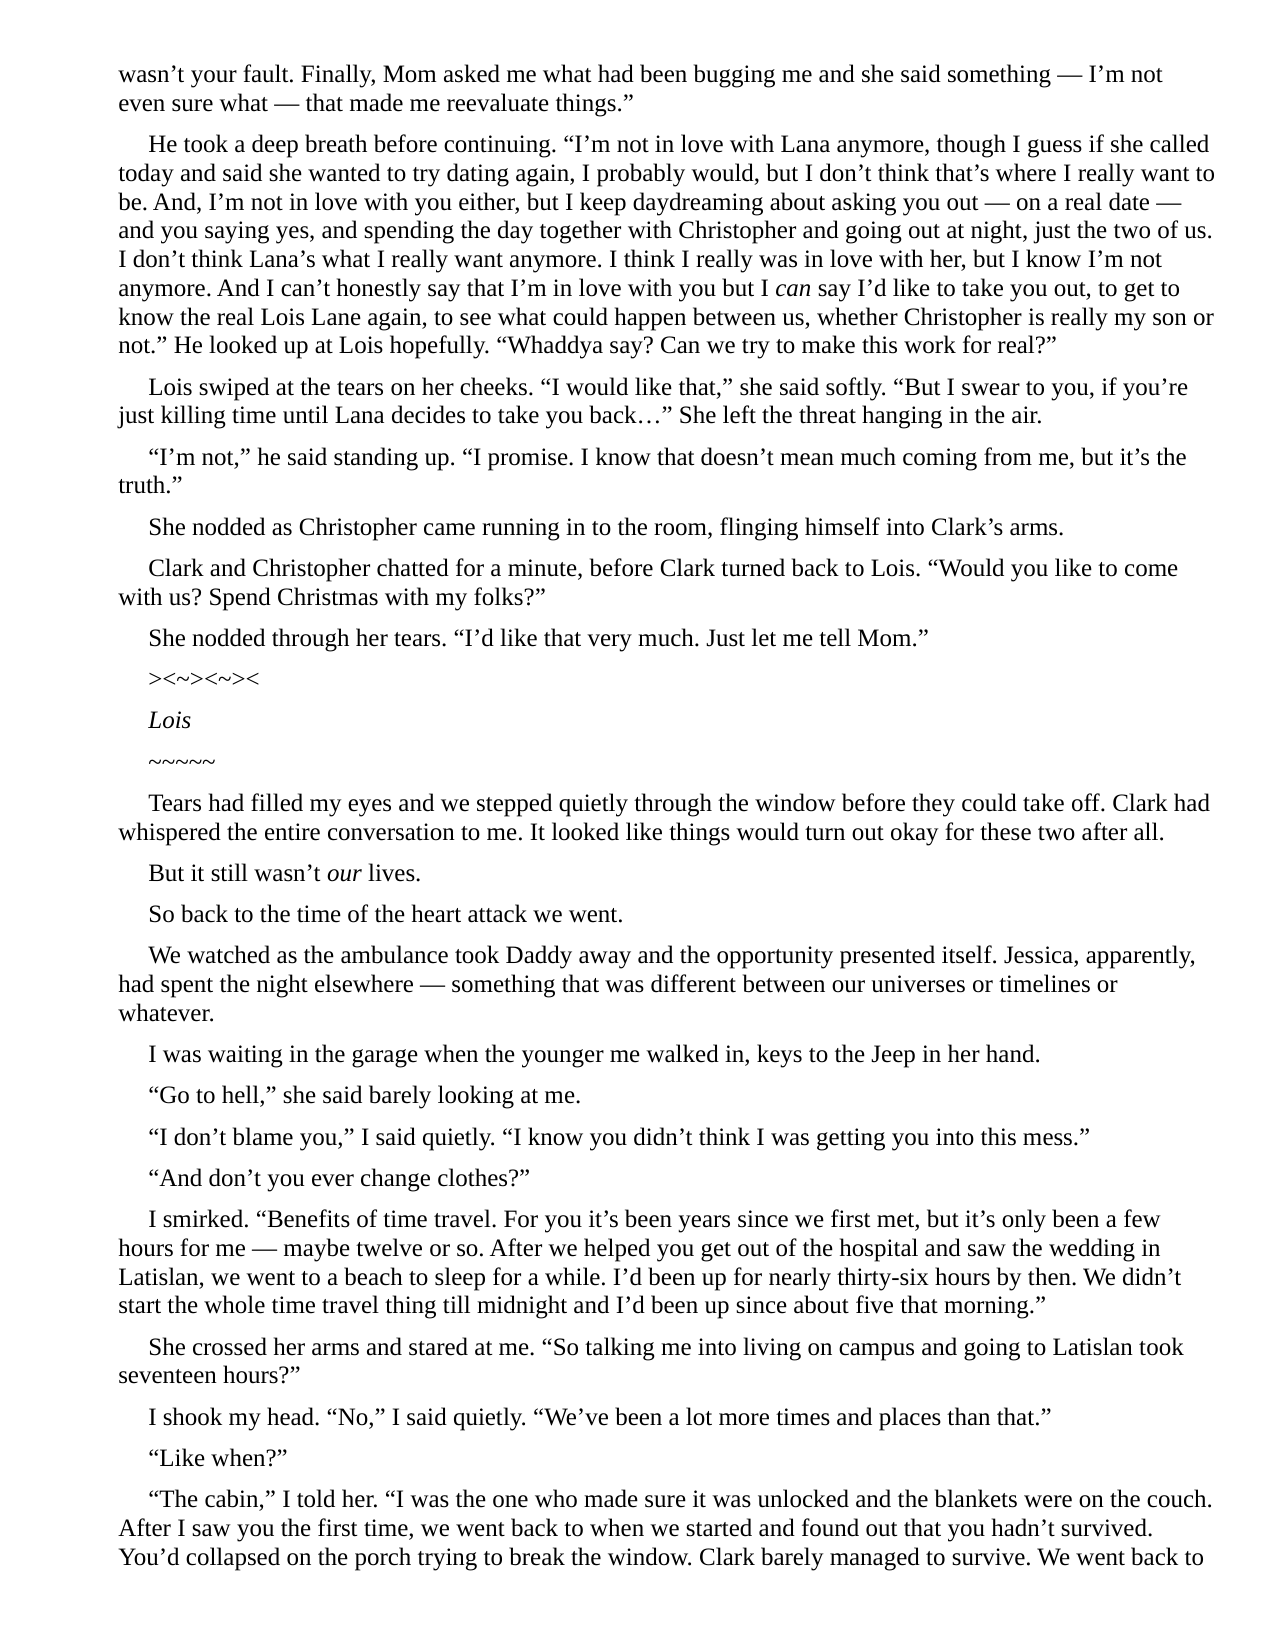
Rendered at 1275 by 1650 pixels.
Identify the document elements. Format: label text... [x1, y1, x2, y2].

text “I’m not,” he said standing up. “I promise. I know that doesn’t mean much coming from me, but it’s the truth.” [118, 442, 1216, 499]
text Lois swiped at the tears on her cheeks. “I would like that,” she said softly. “But I swear to you, if you’re just killing time until Lana decides to take you back…” She left the threat hanging in the air. [118, 372, 1216, 429]
text She crossed her arms and stared at me. “So talking me into living on campus and going to Latislan took seventeen hours?” [118, 1332, 1216, 1389]
text I shook my head. “No,” I said quietly. “We’ve been a lot more times and places than that.” [118, 1402, 1216, 1430]
text Clark and Christopher chatted for a minute, before Clark turned back to Lois. “Would you like to come with us? Spend Christmas with my folks?” [118, 553, 1216, 610]
text Tears had filled my eyes and we stepped quietly through the window before they could take off. Clark had whispered the entire conversation to me. It looked like things would turn out okay for these two after all. [118, 788, 1216, 845]
text I was waiting in the garage when the younger me walked in, keys to the Jeep in her hand. [118, 1039, 1216, 1068]
text Lois [118, 705, 1216, 734]
text “And don’t you ever change clothes?” [118, 1163, 1216, 1192]
text I smirked. “Benefits of time travel. For you it’s been years since we first met, but it’s only been a few hours for me — maybe twelve or so. After we helped you get out of the hospital and saw the wedding in Latislan, we went to a beach to sleep for a while. I’d been up for nearly thirty-six hours by then. We didn’t start the whole time travel thing till midnight and I’d been up since about five that morning.” [118, 1204, 1216, 1319]
text “Go to hell,” she said barely looking at me. [118, 1080, 1216, 1109]
text He took a deep breath before continuing. “I’m not in love with Lana anymore, though I guess if she called today and said she wanted to try dating again, I probably would, but I don’t think that’s where I really want to be. And, I’m not in love with you either, but I keep daydreaming about asking you out — on a real date — and you saying yes, and spending the day together with Christopher and going out at night, just the two of us. I don’t think Lana’s what I really want anymore. I think I really was in love with her, but I know I’m not anymore. And I can’t honestly say that I’m in love with you but I can say I’d like to take you out, to get to know the real Lois Lane again, to see what could happen between us, whether Christopher is really my son or not.” He looked up at Lois hopefully. “Whaddya say? Can we try to make this work for real?” [118, 129, 1216, 359]
text She nodded as Christopher came running in to the room, flinging himself into Clark’s arms. [118, 512, 1216, 540]
text “The cabin,” I told her. “I was the one who made sure it was unlocked and the blankets were on the couch. After I saw you the first time, we went back to when we started and found out that you hadn’t survived. You’d collapsed on the porch trying to break the window. Clark barely managed to survive. We went back to [118, 1484, 1216, 1570]
text wasn’t your fault. Finally, Mom asked me what had been bugging me and she said something — I’m not even sure what — that made me reevaluate things.” [118, 59, 1216, 117]
text So back to the time of the heart attack we went. [118, 899, 1216, 928]
text “Like when?” [118, 1443, 1216, 1472]
text She nodded through her tears. “I’d like that very much. Just let me tell Mom.” [118, 623, 1216, 652]
text We watched as the ambulance took Daddy away and the opportunity presented itself. Jessica, apparently, had spent the night elsewhere — something that was different between our universes or timelines or whatever. [118, 940, 1216, 1027]
text But it still wasn’t our lives. [118, 858, 1216, 887]
text ~~~~~ [118, 747, 1216, 775]
text ><~><~>< [118, 664, 1216, 693]
text “I don’t blame you,” I said quietly. “I know you didn’t think I was getting you into this mess.” [118, 1122, 1216, 1150]
